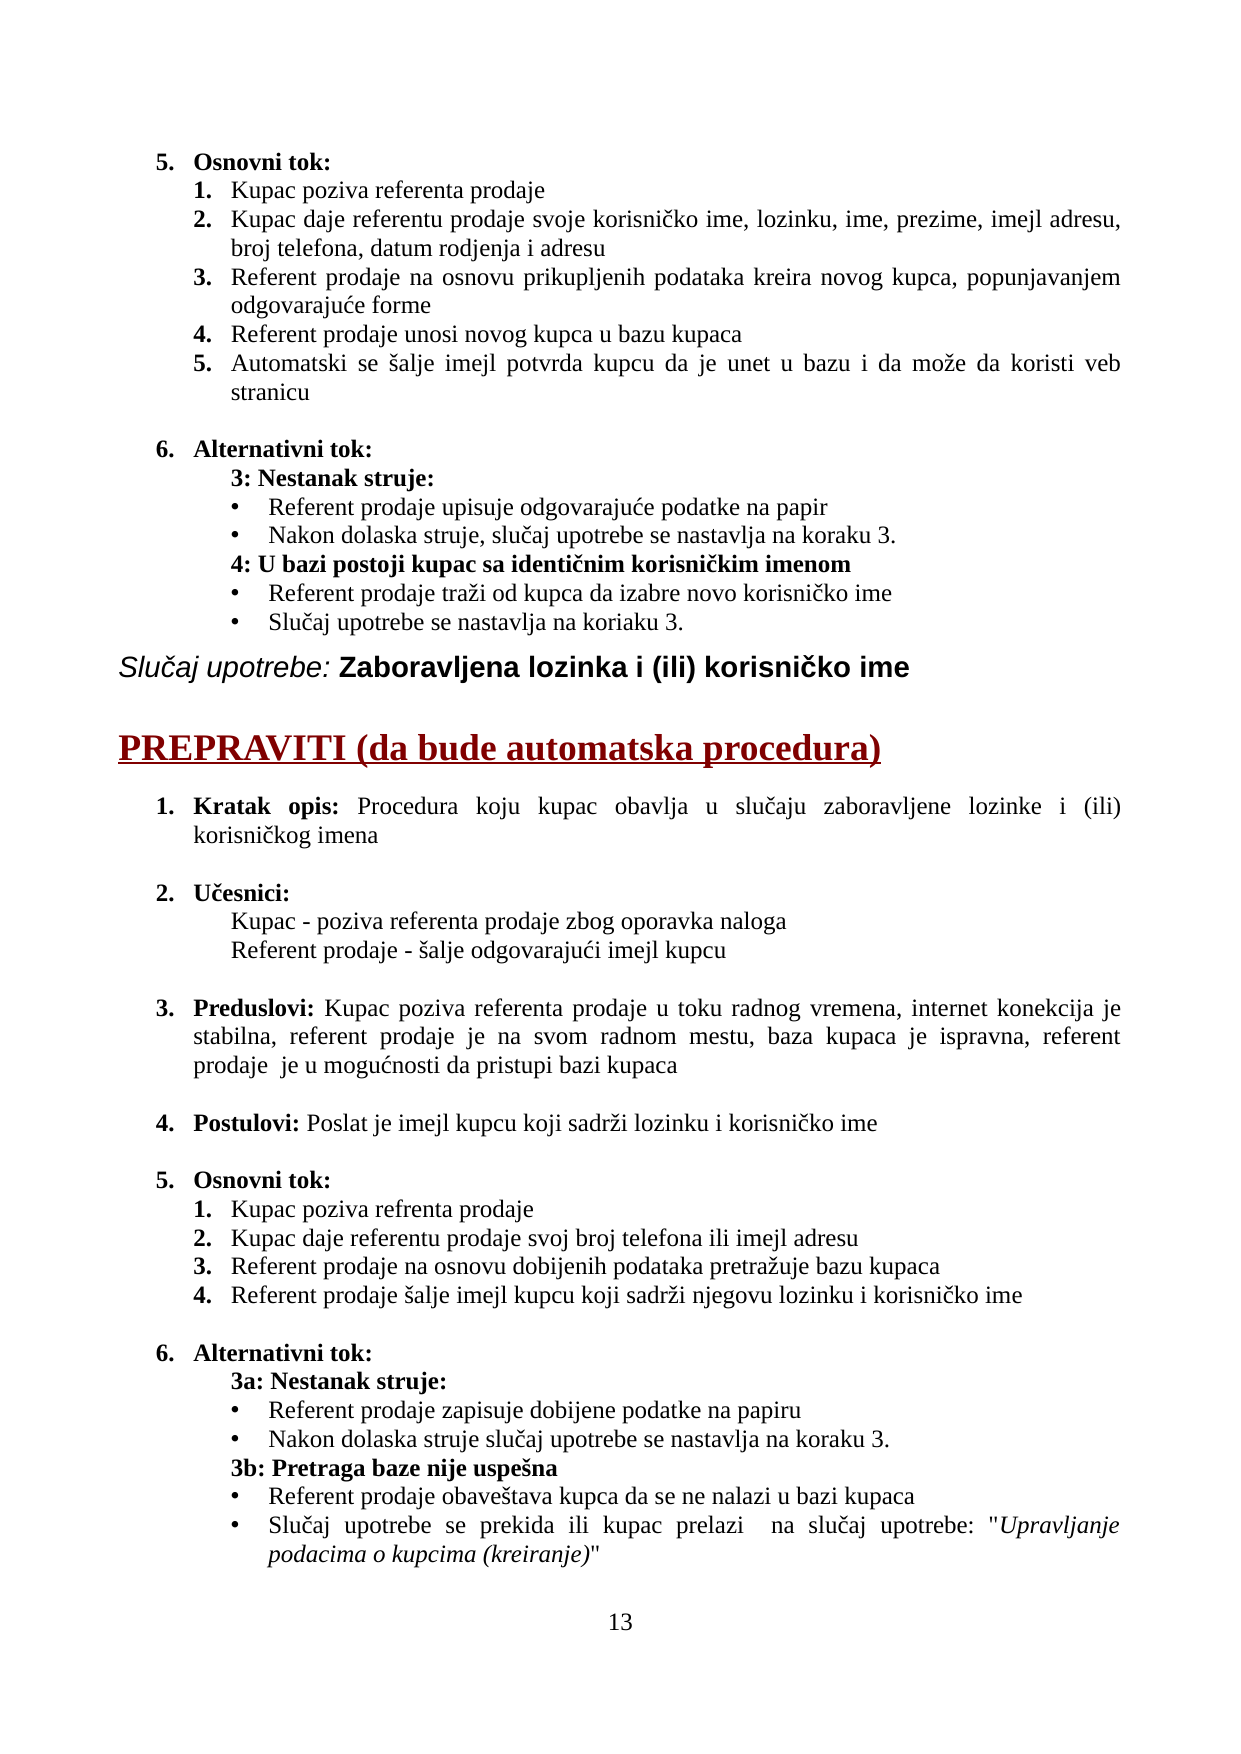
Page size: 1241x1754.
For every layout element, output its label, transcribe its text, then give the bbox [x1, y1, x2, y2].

list Kupac poziva refrenta prodaje [193, 1194, 1122, 1223]
text PREPRAVITI (da bude automatska procedura) [118, 725, 1122, 768]
list Kupac poziva referenta prodaje [193, 176, 1122, 204]
subtitle Slučaj upotrebe: Zaboravljena lozinka i (ili) korisničko ime [118, 650, 1122, 684]
list Preduslovi: Kupac poziva referenta prodaje u toku radnog vremena, internet konekcija je stabilna, referent prodaje je na svom radnom mestu, baza kupaca je ispravna, referent prodaje je u mogućnosti da pristupi bazi kupaca [156, 993, 1122, 1079]
list Kupac daje referentu prodaje svoj broj telefona ili imejl adresu [193, 1223, 1122, 1251]
list Osnovni tok: [156, 147, 1122, 176]
list Referent prodaje šalje imejl kupcu koji sadrži njegovu lozinku i korisničko ime [193, 1280, 1122, 1309]
list Kupac - poziva referenta prodaje zbog oporavka naloga [193, 906, 1122, 935]
list Referent prodaje upisuje odgovarajuće podatke na papir [231, 492, 1122, 521]
list Kupac daje referentu prodaje svoje korisničko ime, lozinku, ime, prezime, imejl adresu, broj telefona, datum rodjenja i adresu [193, 204, 1122, 262]
list Postulovi: Poslat je imejl kupcu koji sadrži lozinku i korisničko ime [156, 1108, 1122, 1136]
list Referent prodaje obaveštava kupca da se ne nalazi u bazi kupaca [231, 1481, 1122, 1510]
list Kratak opis: Procedura koju kupac obavlja u slučaju zaboravljene lozinke i (ili) korisničkog imena [156, 791, 1122, 849]
list 3a: Nestanak struje: [193, 1366, 1122, 1395]
list Slučaj upotrebe se nastavlja na koriaku 3. [231, 607, 1122, 636]
list Alternativni tok: [156, 1338, 1122, 1366]
list Učesnici: [156, 878, 1122, 906]
list Referent prodaje na osnovu prikupljenih podataka kreira novog kupca, popunjavanjem odgovarajuće forme [193, 262, 1122, 319]
list Referent prodaje - šalje odgovarajući imejl kupcu [193, 935, 1122, 964]
list Osnovni tok: [156, 1165, 1122, 1194]
list Referent prodaje na osnovu dobijenih podataka pretražuje bazu kupaca [193, 1251, 1122, 1280]
list Nakon dolaska struje, slučaj upotrebe se nastavlja na koraku 3. [231, 521, 1122, 549]
list Slučaj upotrebe se prekida ili kupac prelazi na slučaj upotrebe: "Upravljanje podacima o kupcima (kreiranje)" [231, 1510, 1122, 1568]
list Referent prodaje unosi novog kupca u bazu kupaca [193, 319, 1122, 348]
text 4: U bazi postoji kupac sa identičnim korisničkim imenom [231, 549, 1122, 578]
text 3b: Pretraga baze nije uspešna [231, 1453, 1122, 1481]
list Referent prodaje traži od kupca da izabre novo korisničko ime [231, 578, 1122, 607]
list 3: Nestanak struje: [193, 463, 1122, 492]
list Alternativni tok: [156, 434, 1122, 463]
list Automatski se šalje imejl potvrda kupcu da je unet u bazu i da može da koristi veb stranicu [193, 348, 1122, 406]
list Referent prodaje zapisuje dobijene podatke na papiru [231, 1395, 1122, 1424]
list Nakon dolaska struje slučaj upotrebe se nastavlja na koraku 3. [231, 1424, 1122, 1453]
